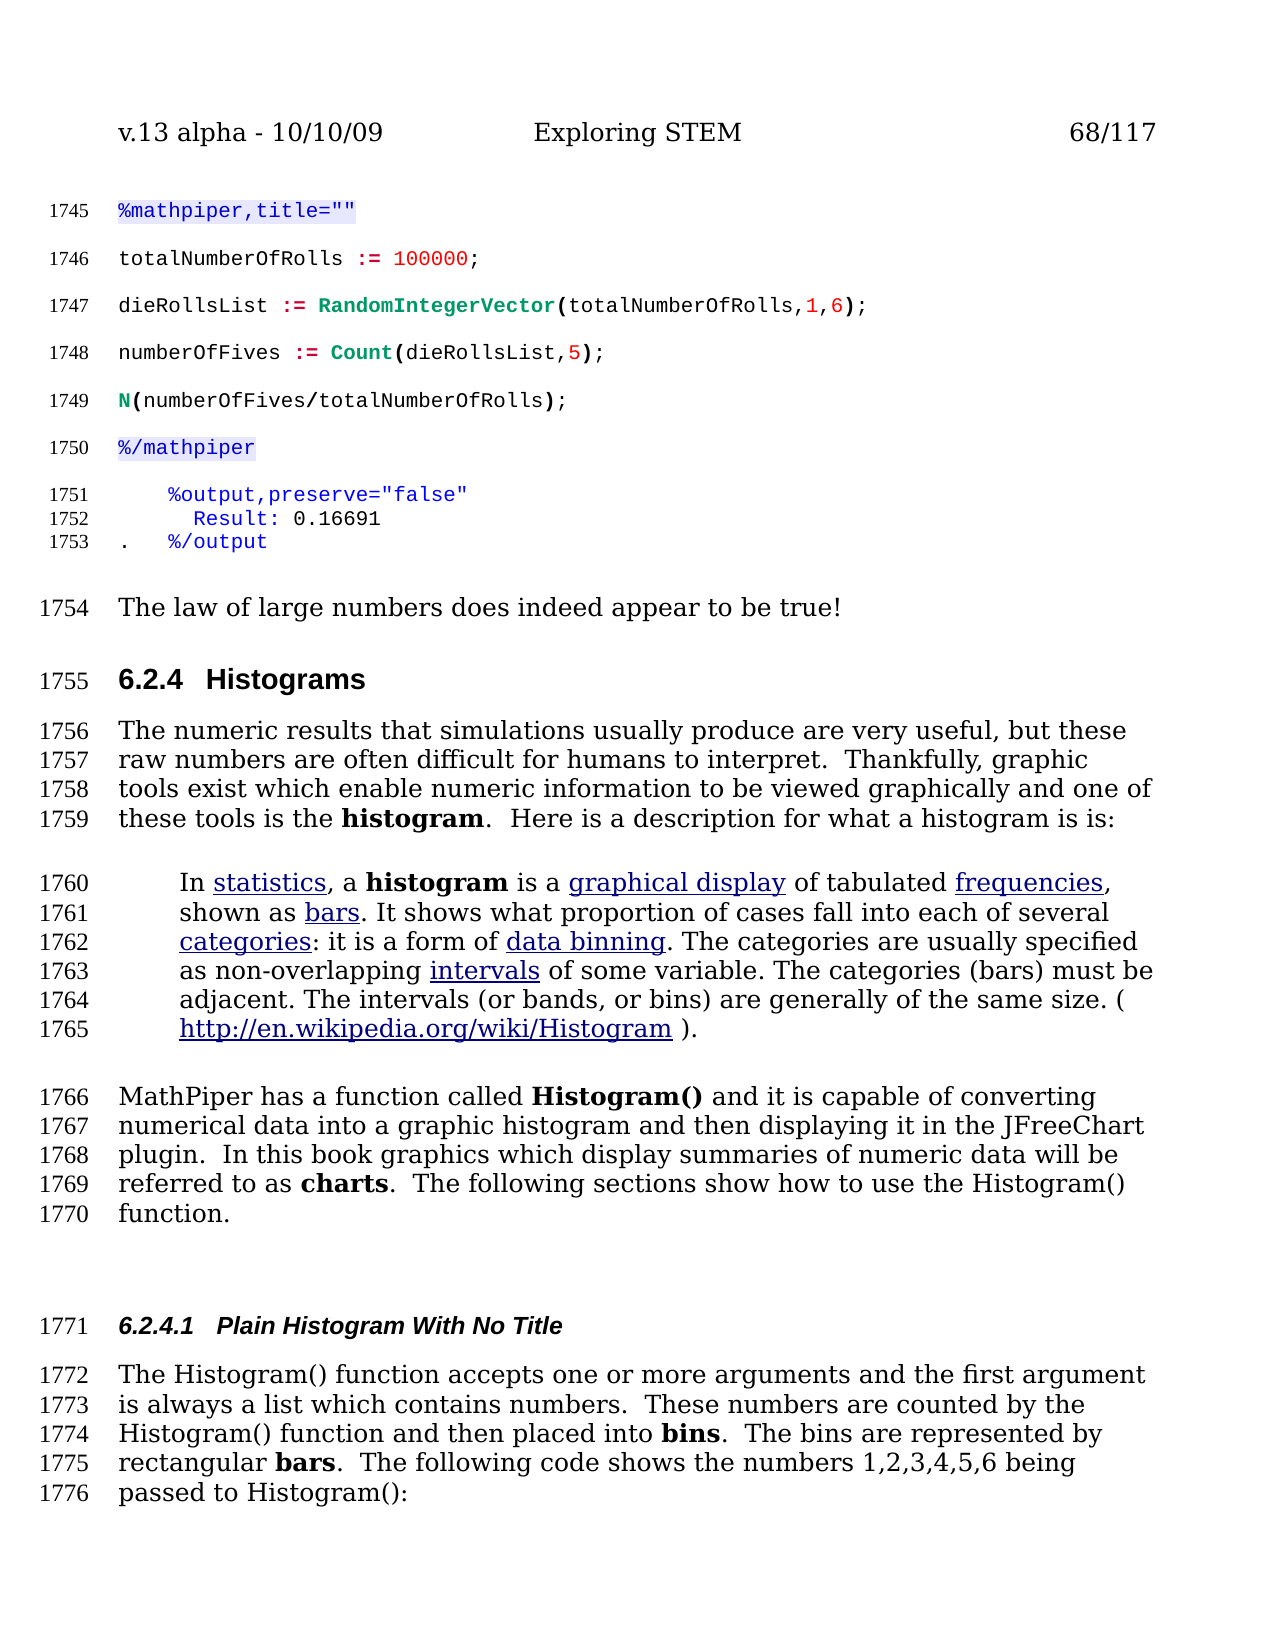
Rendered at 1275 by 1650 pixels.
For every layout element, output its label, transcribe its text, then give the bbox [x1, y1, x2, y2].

text MathPiper has a function called Histogram() and it is capable of converting numerical data into a graphic histogram and then displaying it in the JFreeChart plugin. In this book graphics which display summaries of numeric data will be referred to as charts. The following sections show how to use the Histogram() function. [118, 1082, 1157, 1228]
subtitle Plain Histogram With No Title [118, 1311, 1157, 1340]
text Result: 0.16691 [118, 508, 1157, 531]
text totalNumberOfRolls := 100000; [118, 248, 1157, 271]
text In statistics, a histogram is a graphical display of tabulated frequencies, shown as bars. It shows what proportion of cases fall into each of several categories: it is a form of data binning. The categories are usually specified as non-overlapping intervals of some variable. The categories (bars) must be adjacent. The intervals (or bands, or bins) are generally of the same size. ( http://en.wikipedia.org/wiki/Histogram ). [179, 868, 1157, 1043]
text %mathpiper,title="" [118, 200, 1157, 224]
text . %/output [118, 531, 1157, 555]
text The Histogram() function accepts one or more arguments and the first argument is always a list which contains numbers. These numbers are counted by the Histogram() function and then placed into bins. The bins are represented by rectangular bars. The following code shows the numbers 1,2,3,4,5,6 being passed to Histogram(): [118, 1361, 1157, 1507]
text %/mathpiper [118, 437, 1157, 461]
subtitle Histograms [118, 662, 1157, 695]
text %output,preserve="false" [118, 484, 1157, 508]
text The law of large numbers does indeed appear to be true! [118, 593, 1157, 623]
text numberOfFives := Count(dieRollsList,5); [118, 342, 1157, 366]
text dieRollsList := RandomIntegerVector(totalNumberOfRolls,1,6); [118, 295, 1157, 319]
text The numeric results that simulations usually produce are very useful, but these raw numbers are often difficult for humans to interpret. Thankfully, graphic tools exist which enable numeric information to be viewed graphically and one of these tools is the histogram. Here is a description for what a histogram is is: [118, 716, 1157, 833]
text N(numberOfFives/totalNumberOfRolls); [118, 389, 1157, 413]
